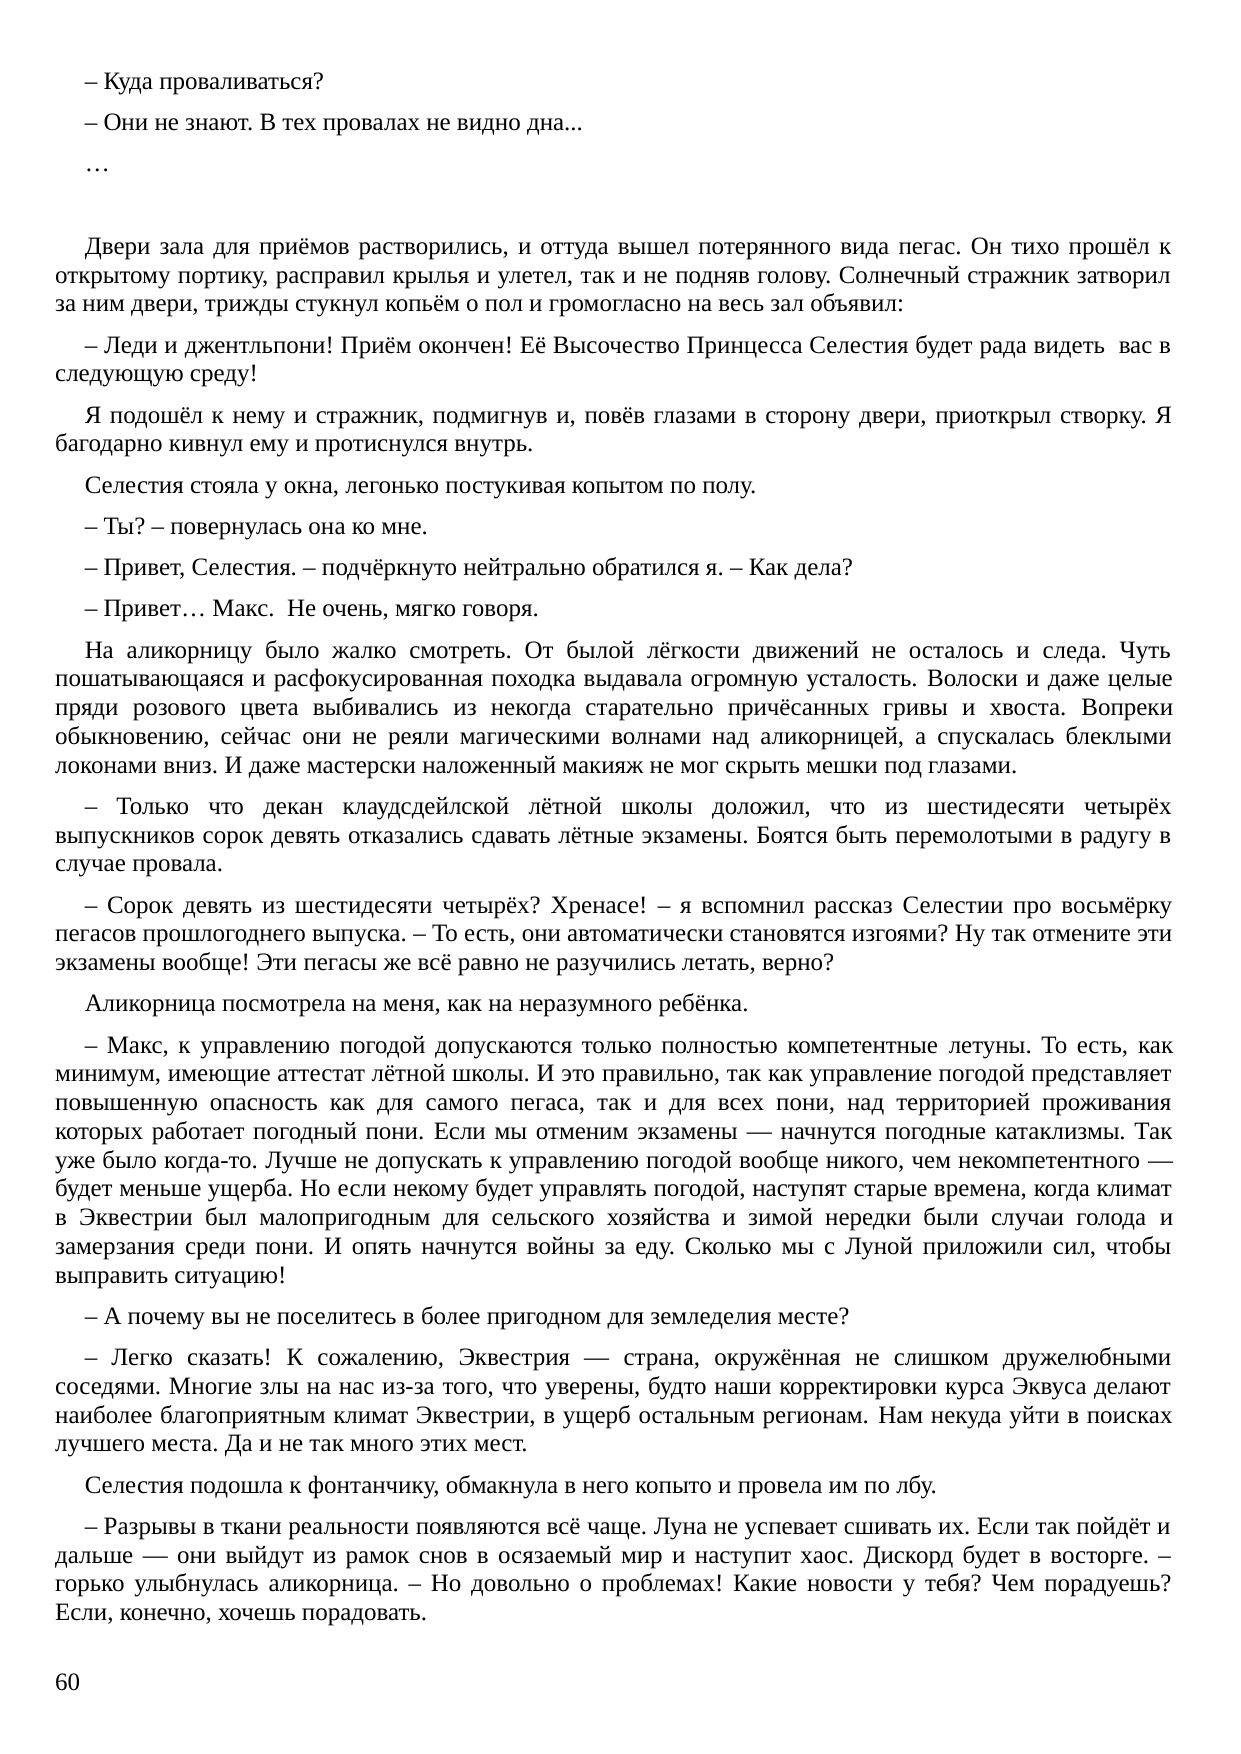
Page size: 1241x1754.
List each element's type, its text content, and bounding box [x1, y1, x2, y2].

text Аликорница посмотрела на меня, как на неразумного ребёнка. [55, 988, 1173, 1017]
text На аликорницу было жалко смотреть. От былой лёгкости движений не осталось и следа. Чуть пошатывающаяся и расфокусированная походка выдавала огромную усталость. Волоски и даже целые пряди розового цвета выбивались из некогда старательно причёсанных гривы и хвоста. Вопреки обыкновению, сейчас они не реяли магическими волнами над аликорницей, а спускалась блеклыми локонами вниз. И даже мастерски наложенный макияж не мог скрыть мешки под глазами. [55, 635, 1173, 778]
text – Сорок девять из шестидесяти четырёх? Хренасе! – я вспомнил рассказ Селестии про восьмёрку пегасов прошлогоднего выпуска. – То есть, они автоматически становятся изгоями? Ну так отмените эти экзамены вообще! Эти пегасы же всё равно не разучились летать, верно? [55, 890, 1173, 976]
text Селестия подошла к фонтанчику, обмакнула в него копыто и провела им по лбу. [55, 1470, 1173, 1498]
text – А почему вы не поселитесь в более пригодном для земледелия месте? [55, 1301, 1173, 1330]
text – Легко сказать! К сожалению, Эквестрия — страна, окружённая не слишком дружелюбными соседями. Многие злы на нас из-за того, что уверены, будто наши корректировки курса Эквуса делают наиболее благоприятным климат Эквестрии, в ущерб остальным регионам. Нам некуда уйти в поисках лучшего места. Да и не так много этих мест. [55, 1342, 1173, 1457]
text – Ты? – повернулась она ко мне. [55, 511, 1173, 540]
text Двери зала для приёмов растворились, и оттуда вышел потерянного вида пегас. Он тихо прошёл к открытому портику, расправил крылья и улетел, так и не подняв голову. Солнечный стражник затворил за ним двери, трижды стукнул копьём о пол и громогласно на весь зал объявил: [55, 231, 1173, 317]
text Селестия стояла у окна, легонько постукивая копытом по полу. [55, 470, 1173, 498]
text – Куда проваливаться? [55, 66, 1173, 95]
text … [55, 148, 1173, 177]
text Я подошёл к нему и стражник, подмигнув и, повёв глазами в сторону двери, приоткрыл створку. Я багодарно кивнул ему и протиснулся внутрь. [55, 400, 1173, 457]
text – Макс, к управлению погодой допускаются только полностью компетентные летуны. То есть, как минимум, имеющие аттестат лётной школы. И это правильно, так как управление погодой представляет повышенную опасность как для самого пегаса, так и для всех пони, над территорией проживания которых работает погодный пони. Если мы отменим экзамены — начнутся погодные катаклизмы. Так уже было когда-то. Лучше не допускать к управлению погодой вообще никого, чем некомпетентного — будет меньше ущерба. Но если некому будет управлять погодой, наступят старые времена, когда климат в Эквестрии был малопригодным для сельского хозяйства и зимой нередки были случаи голода и замерзания среди пони. И опять начнутся войны за еду. Сколько мы с Луной приложили сил, чтобы выправить ситуацию! [55, 1030, 1173, 1288]
text – Только что декан клаудсдейлской лётной школы доложил, что из шестидесяти четырёх выпускников сорок девять отказались сдавать лётные экзамены. Боятся быть перемолотыми в радугу в случае провала. [55, 791, 1173, 877]
text – Разрывы в ткани реальности появляются всё чаще. Луна не успевает сшивать их. Если так пойдёт и дальше — они выйдут из рамок снов в осязаемый мир и наступит хаос. Дискорд будет в восторге. – горько улыбнулась аликорница. – Но довольно о проблемах! Какие новости у тебя? Чем порадуешь? Если, конечно, хочешь порадовать. [55, 1511, 1173, 1626]
text – Леди и джентльпони! Приём окончен! Её Высочество Принцесса Селестия будет рада видеть вас в следующую среду! [55, 330, 1173, 387]
text – Привет, Селестия. – подчёркнуто нейтрально обратился я. – Как дела? [55, 552, 1173, 581]
text – Привет… Макс. Не очень, мягко говоря. [55, 593, 1173, 622]
text – Они не знают. В тех провалах не видно дна... [55, 107, 1173, 136]
